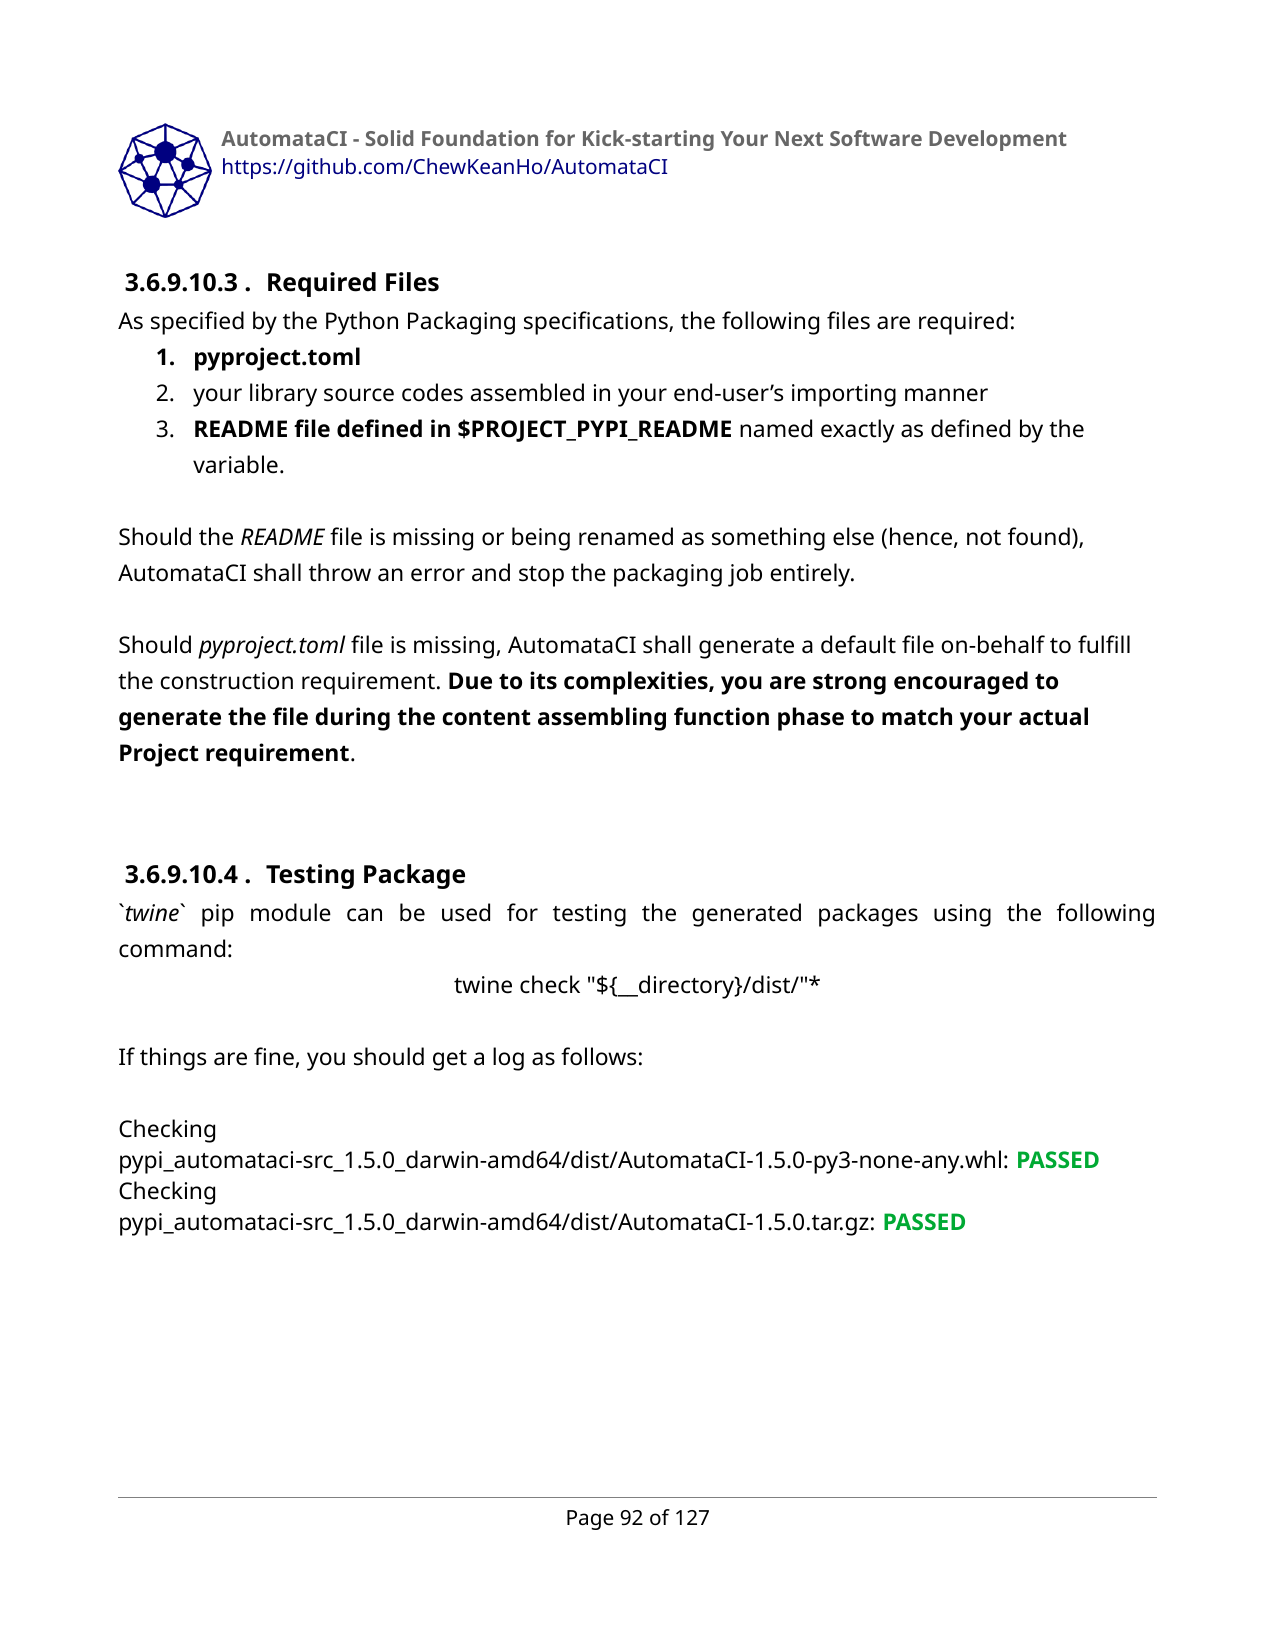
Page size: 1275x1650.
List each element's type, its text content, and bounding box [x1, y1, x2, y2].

text Should pyproject.toml file is missing, AutomataCI shall generate a default file on-behalf to fulfill the construction requirement. Due to its complexities, you are strong encouraged to generate the file during the content assembling function phase to match your actual Project requirement. [118, 629, 1157, 768]
list pyproject.toml [156, 341, 1157, 372]
text If things are fine, you should get a log as follows: [118, 1041, 1157, 1072]
text pypi_automataci-src_1.5.0_darwin-amd64/dist/AutomataCI-1.5.0-py3-none-any.whl: PASSED [118, 1144, 1157, 1175]
list your library source codes assembled in your end-user’s importing manner [156, 377, 1157, 408]
text Should the README file is missing or being renamed as something else (hence, not found), AutomataCI shall throw an error and stop the packaging job entirely. [118, 521, 1157, 588]
text `twine` pip module can be used for testing the generated packages using the following command: [118, 897, 1157, 964]
picture [118, 123, 212, 218]
text pypi_automataci-src_1.5.0_darwin-amd64/dist/AutomataCI-1.5.0.tar.gz: PASSED [118, 1206, 1157, 1237]
text Checking [118, 1112, 1157, 1144]
subtitle Required Files [118, 265, 1157, 299]
subtitle Testing Package [118, 857, 1157, 891]
text As specified by the Python Packaging specifications, the following files are required: [118, 305, 1157, 337]
text twine check "${__directory}/dist/"* [118, 969, 1157, 1000]
list README file defined in $PROJECT_PYPI_README named exactly as defined by the variable. [156, 413, 1157, 480]
text Checking [118, 1175, 1157, 1206]
